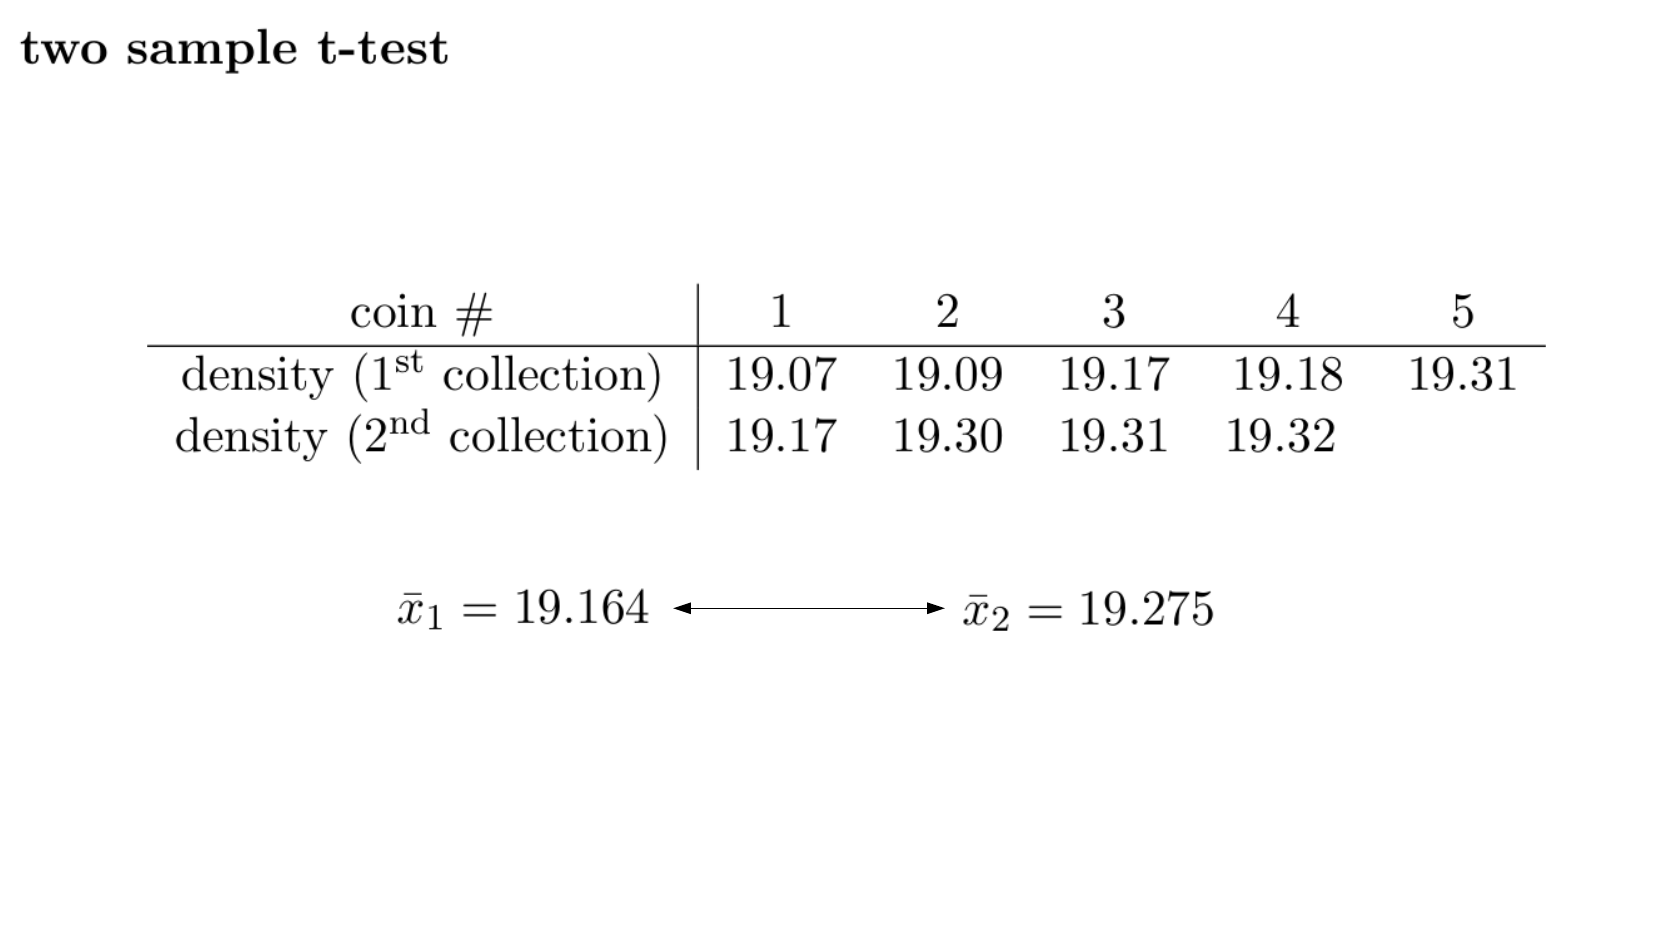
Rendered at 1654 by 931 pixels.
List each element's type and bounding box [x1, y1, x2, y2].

picture [11, 23, 450, 79]
picture [956, 584, 1217, 636]
picture [393, 586, 650, 632]
picture [141, 273, 1551, 479]
